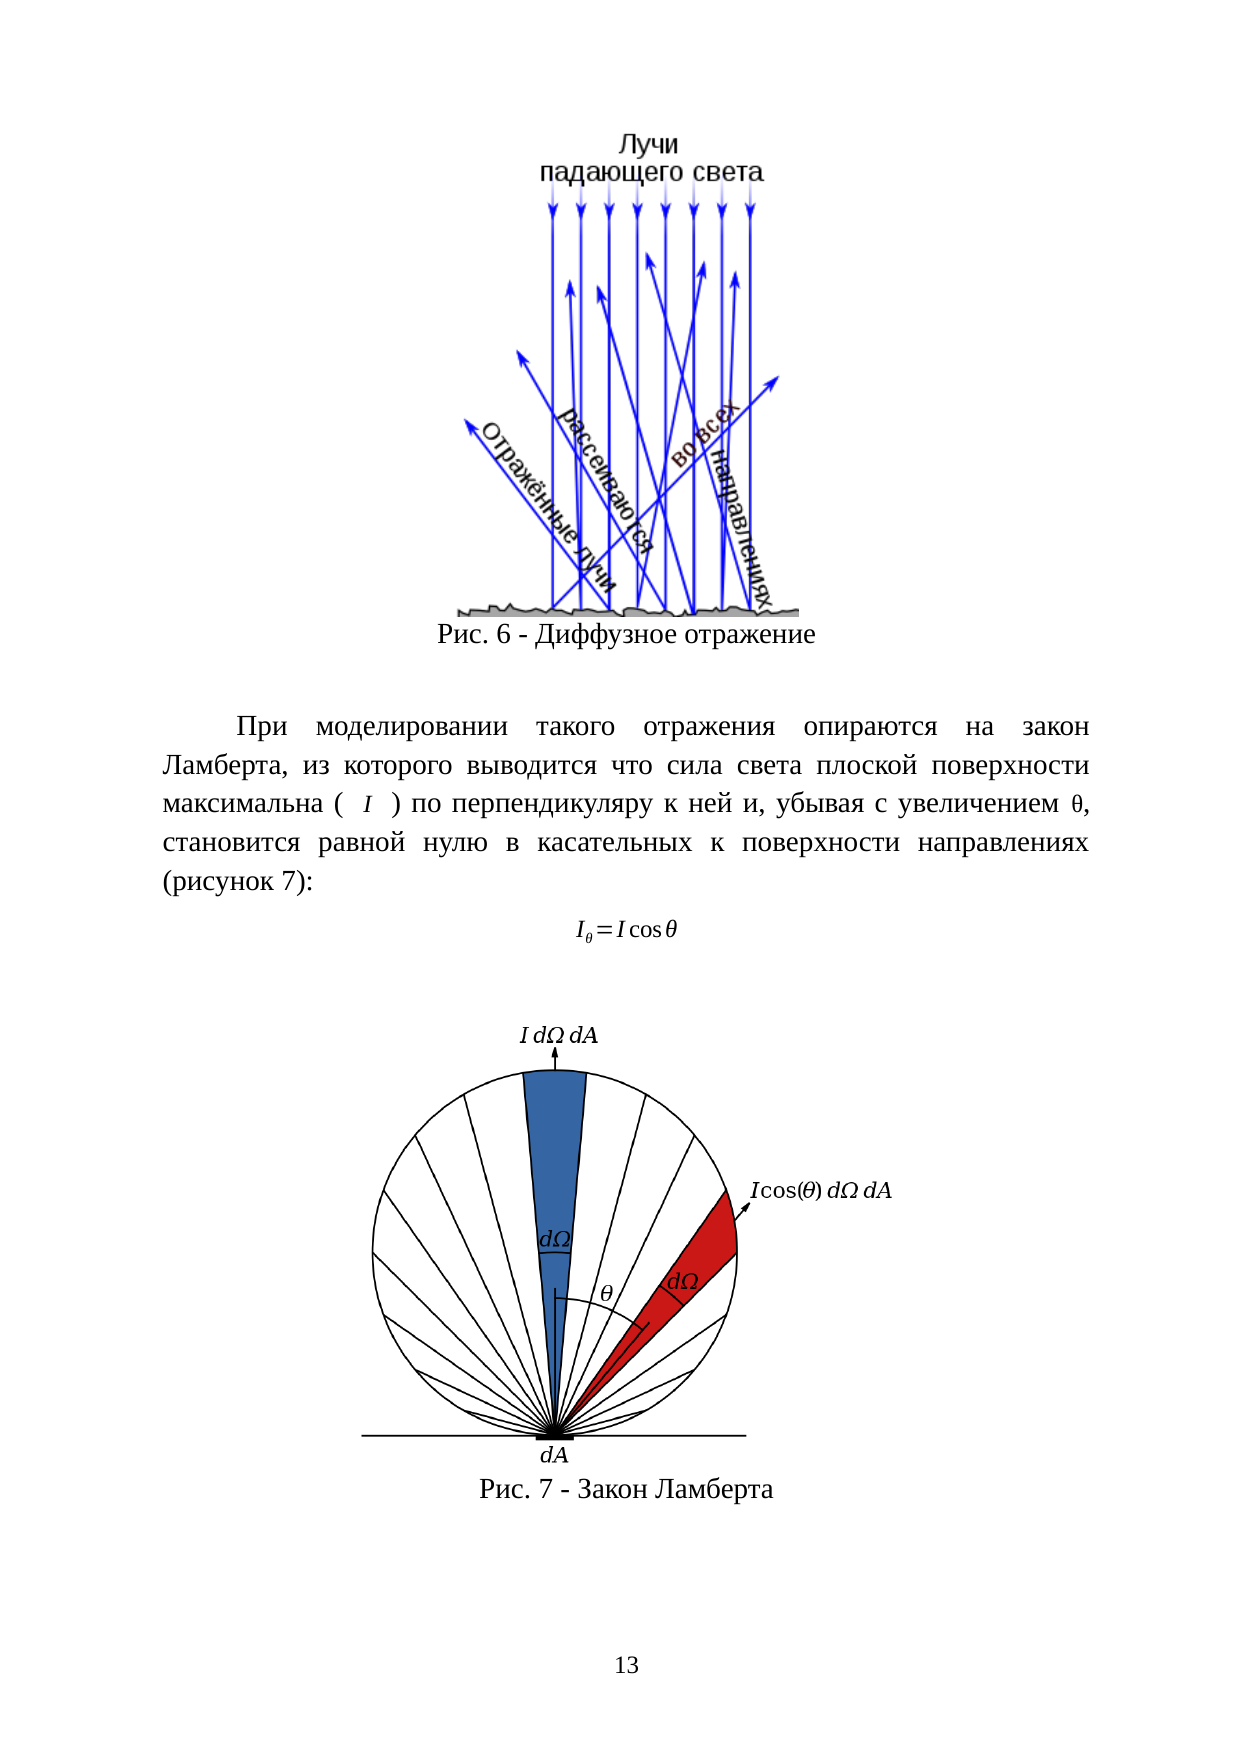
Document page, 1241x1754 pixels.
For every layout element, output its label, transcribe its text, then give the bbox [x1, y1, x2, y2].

text Рис. 6 - Диффузное отражение [437, 617, 816, 650]
picture [353, 1015, 900, 1471]
text При моделировании такого отражения опираются на закон Ламберта, из которого выводится что сила света плоской поверхности максимальна () по перпендикуляру к ней и, убывая с увеличением θ, становится равной нулю в касательных к поверхности направлениях (рисунок 7): [162, 708, 1090, 896]
picture [453, 130, 799, 617]
text Рис. 7 - Закон Ламберта [353, 1471, 899, 1504]
